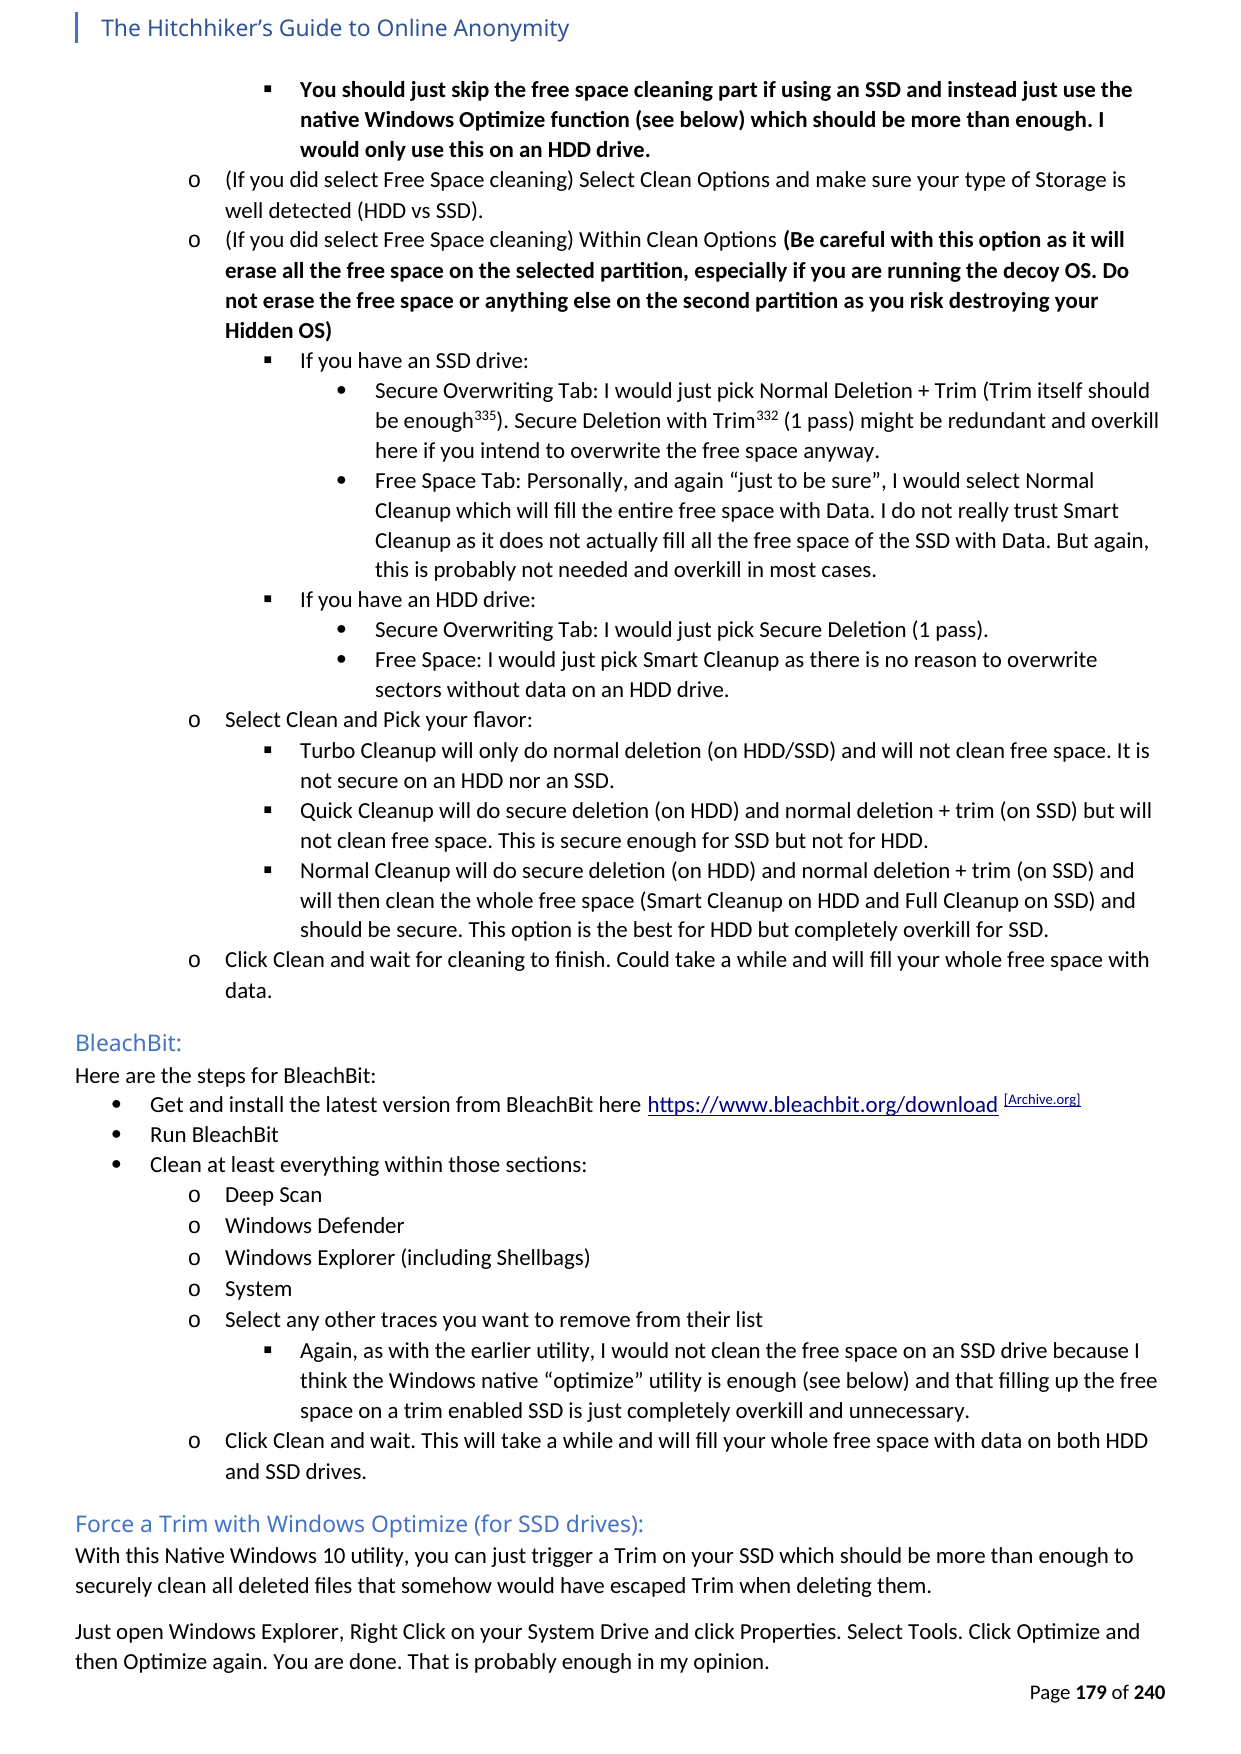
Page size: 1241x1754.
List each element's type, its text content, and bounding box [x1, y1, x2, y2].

list (If you did select Free Space cleaning) Select Clean Options and make sure your type of Storage is well detected (HDD vs SSD). [187, 165, 1165, 224]
list Deep Scan [187, 1180, 1165, 1209]
text Just open Windows Explorer, Right Click on your System Drive and click Properties. Select Tools. Click Optimize and then Optimize again. You are done. That is probably enough in my opinion. [75, 1617, 1165, 1675]
list If you have an SSD drive: [262, 346, 1165, 374]
list Free Space Tab: Personally, and again “just to be sure”, I would select Normal Cleanup which will fill the entire free space with Data. I do not really trust Smart Cleanup as it does not actually fill all the free space of the SSD with Data. But again, this is probably not needed and overkill in most cases. [337, 466, 1165, 584]
list Click Clean and wait. This will take a while and will fill your whole free space with data on both HDD and SSD drives. [187, 1426, 1165, 1485]
list Turbo Cleanup will only do normal deletion (on HDD/SSD) and will not clean free space. It is not secure on an HDD nor an SSD. [262, 736, 1165, 794]
list Get and install the latest version from BleachBit here https://www.bleachbit.org/download [Archive.org] [112, 1091, 1165, 1119]
list If you have an HDD drive: [262, 586, 1165, 613]
list Normal Cleanup will do secure deletion (on HDD) and normal deletion + trim (on SSD) and will then clean the whole free space (Smart Cleanup on HDD and Full Cleanup on SSD) and should be secure. This option is the best for HDD but completely overkill for SSD. [262, 856, 1165, 944]
list Secure Overwriting Tab: I would just pick Normal Deletion + Trim (Trim itself should be enough335). Secure Deletion with Trim332 (1 pass) might be redundant and overkill here if you intend to overwrite the free space anyway. [337, 376, 1165, 464]
list Windows Defender [187, 1211, 1165, 1241]
list (If you did select Free Space cleaning) Within Clean Options (Be careful with this option as it will erase all the free space on the selected partition, especially if you are running the decoy OS. Do not erase the free space or anything else on the second partition as you risk destroying your Hidden OS) [187, 226, 1165, 344]
text Here are the steps for BleachBit: [75, 1061, 1165, 1089]
list Run BleachBit [112, 1121, 1165, 1148]
list System [187, 1274, 1165, 1303]
subtitle Force a Trim with Windows Optimize (for SSD drives): [75, 1507, 1165, 1539]
text With this Native Windows 10 utility, you can just trigger a Trim on your SSD which should be more than enough to securely clean all deleted files that somehow would have escaped Trim when deleting them. [75, 1541, 1165, 1599]
list You should just skip the free space cleaning part if using an SSD and instead just use the native Windows Optimize function (see below) which should be more than enough. I would only use this on an HDD drive. [262, 75, 1165, 163]
list Windows Explorer (including Shellbags) [187, 1243, 1165, 1272]
list Select any other traces you want to remove from their list [187, 1305, 1165, 1334]
list Quick Cleanup will do secure deletion (on HDD) and normal deletion + trim (on SSD) but will not clean free space. This is secure enough for SSD but not for HDD. [262, 796, 1165, 854]
list Free Space: I would just pick Smart Cleanup as there is no reason to overwrite sectors without data on an HDD drive. [337, 645, 1165, 703]
subtitle BleachBit: [75, 1027, 1165, 1058]
list Secure Overwriting Tab: I would just pick Secure Deletion (1 pass). [337, 615, 1165, 643]
list Select Clean and Pick your flavor: [187, 705, 1165, 734]
list Again, as with the earlier utility, I would not clean the free space on an SSD drive because I think the Windows native “optimize” utility is enough (see below) and that filling up the free space on a trim enabled SSD is just completely overkill and unnecessary. [262, 1336, 1165, 1424]
list Click Clean and wait for cleaning to finish. Could take a while and will fill your whole free space with data. [187, 946, 1165, 1004]
list Clean at least everything within those sections: [112, 1150, 1165, 1178]
